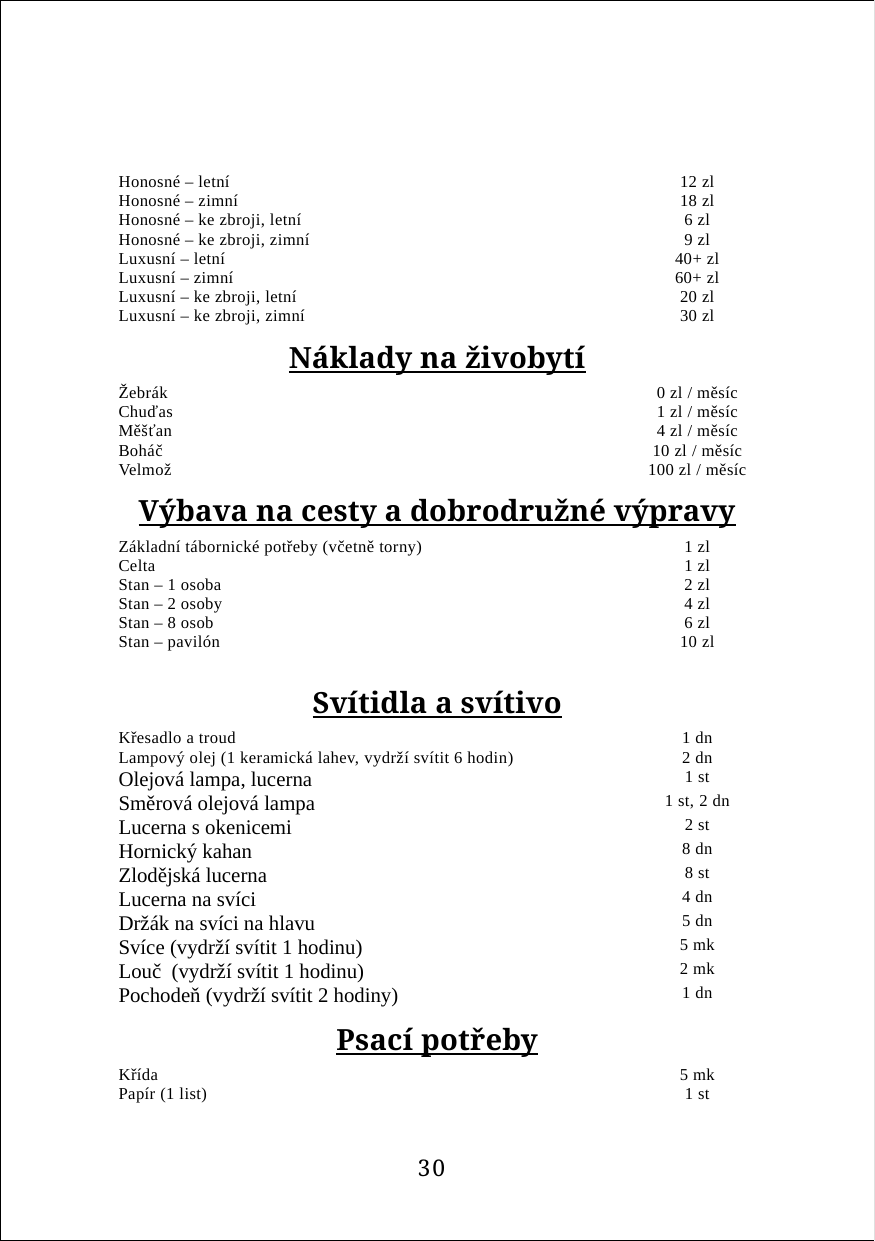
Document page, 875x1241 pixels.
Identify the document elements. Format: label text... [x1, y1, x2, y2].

table_cell 1 st [638, 1084, 756, 1103]
table_cell Papír (1 list) [118, 1084, 638, 1103]
table_cell 1 st, 2 dn [638, 791, 756, 815]
table_cell 1 st [638, 767, 756, 791]
table_cell Náklady na živobytí [118, 325, 756, 383]
table_cell Pochodeň (vydrží svítit 2 hodiny) [118, 983, 638, 1007]
table_cell Základní tábornické potřeby (včetně torny) [118, 536, 638, 556]
table_cell Louč (vydrží svítit 1 hodinu) [118, 959, 638, 983]
table_cell 4 zl [638, 594, 756, 613]
table_cell [638, 651, 756, 671]
table_cell Boháč [118, 440, 638, 459]
table_cell 20 zl [638, 287, 756, 306]
table_cell 0 zl / měsíc [638, 383, 756, 402]
table_cell Zlodějská lucerna [118, 863, 638, 887]
table_cell Honosné – ke zbroji, letní [118, 210, 638, 229]
table_cell Velmož [118, 460, 638, 479]
table_cell 30 zl [638, 306, 756, 325]
table_cell Honosné – zimní [118, 191, 638, 210]
table_cell Svítidla a svítivo [118, 671, 756, 728]
table_cell Stan – 2 osoby [118, 594, 638, 613]
table_cell 2 dn [638, 748, 756, 767]
table_cell 4 dn [638, 887, 756, 911]
table_cell Luxusní – zimní [118, 268, 638, 287]
table_cell 1 zl [638, 556, 756, 575]
table_cell Lampový olej (1 keramická lahev, vydrží svítit 6 hodin) [118, 748, 638, 767]
table_cell 8 dn [638, 839, 756, 863]
table_cell 10 zl [638, 632, 756, 651]
table_cell Měšťan [118, 421, 638, 440]
table_cell Výbava na cesty a dobrodružné výpravy [118, 479, 756, 536]
table_cell 1 dn [638, 728, 756, 747]
table_cell Stan – pavilón [118, 632, 638, 651]
table_cell 6 zl [638, 613, 756, 632]
table_cell Stan – 8 osob [118, 613, 638, 632]
table_cell Křesadlo a troud [118, 728, 638, 747]
table_cell Stan – 1 osoba [118, 575, 638, 594]
table_cell 1 zl [638, 536, 756, 556]
table_cell Směrová olejová lampa [118, 791, 638, 815]
table_cell 9 zl [638, 229, 756, 248]
table_cell Žebrák [118, 383, 638, 402]
table_cell 40+ zl [638, 249, 756, 268]
table_cell Držák na svíci na hlavu [118, 911, 638, 935]
table_cell 5 mk [638, 935, 756, 959]
table_cell [118, 651, 638, 671]
table_cell 2 mk [638, 959, 756, 983]
table_cell Psací potřeby [118, 1007, 756, 1065]
table_cell 100 zl / měsíc [638, 460, 756, 479]
table_cell 12 zl [638, 172, 756, 191]
table_cell Luxusní – letní [118, 249, 638, 268]
table_cell 1 zl / měsíc [638, 402, 756, 421]
table_cell Lucerna s okenicemi [118, 815, 638, 839]
table_cell Olejová lampa, lucerna [118, 767, 638, 791]
table_cell Celta [118, 556, 638, 575]
table_cell 2 st [638, 815, 756, 839]
table_cell 2 zl [638, 575, 756, 594]
table_cell 18 zl [638, 191, 756, 210]
table_cell Honosné – letní [118, 172, 638, 191]
table_cell 10 zl / měsíc [638, 440, 756, 459]
table_cell Chuďas [118, 402, 638, 421]
table_cell Lucerna na svíci [118, 887, 638, 911]
table_cell Křída [118, 1065, 638, 1084]
table_cell 4 zl / měsíc [638, 421, 756, 440]
table_cell Svíce (vydrží svítit 1 hodinu) [118, 935, 638, 959]
table_cell 6 zl [638, 210, 756, 229]
table_cell Luxusní – ke zbroji, letní [118, 287, 638, 306]
table_cell 8 st [638, 863, 756, 887]
table_cell 60+ zl [638, 268, 756, 287]
table_cell 5 mk [638, 1065, 756, 1084]
table_cell Luxusní – ke zbroji, zimní [118, 306, 638, 325]
table_cell Honosné – ke zbroji, zimní [118, 229, 638, 248]
table_cell 1 dn [638, 983, 756, 1007]
table_cell Hornický kahan [118, 839, 638, 863]
table_cell 5 dn [638, 911, 756, 935]
